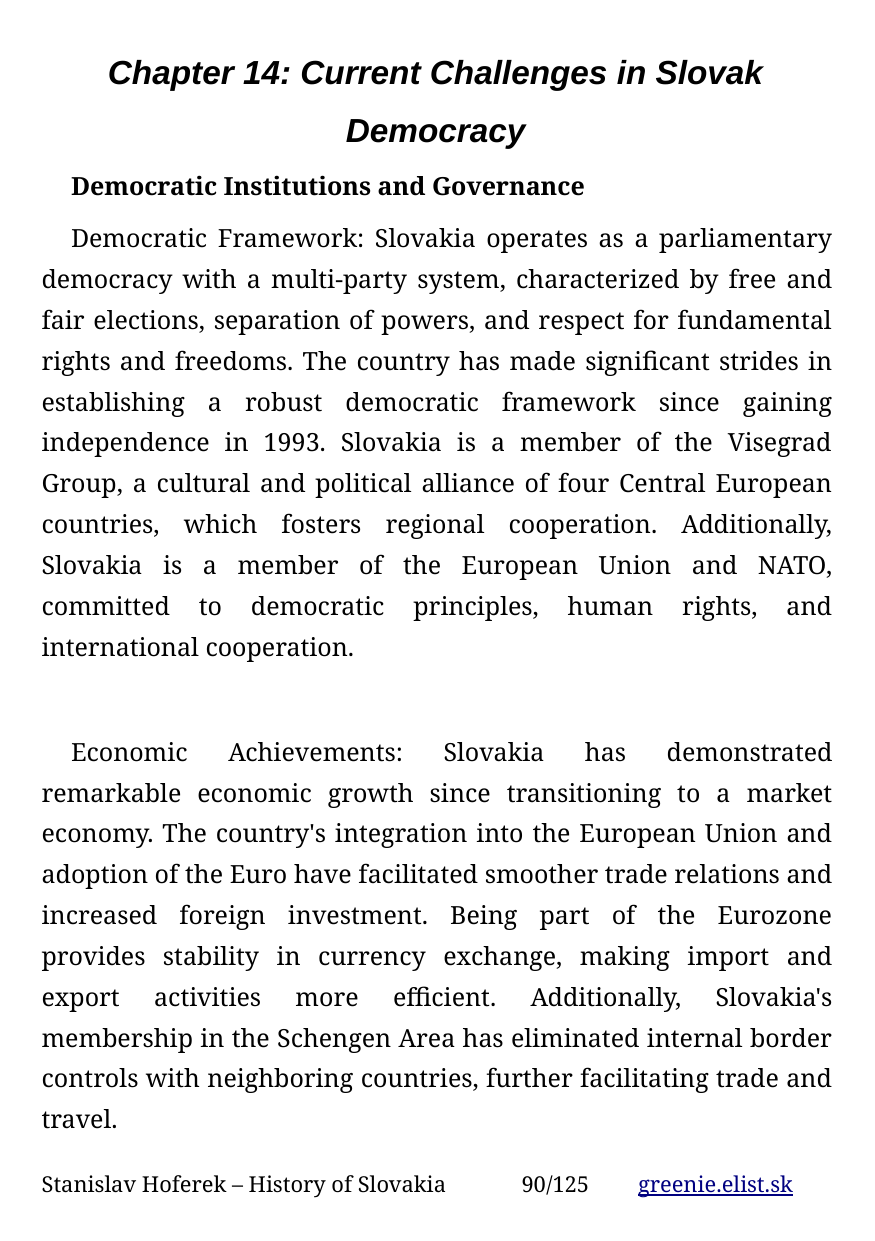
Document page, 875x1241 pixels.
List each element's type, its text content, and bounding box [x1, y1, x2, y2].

text Economic Achievements: Slovakia has demonstrated remarkable economic growth since transitioning to a market economy. The country's integration into the European Union and adoption of the Euro have facilitated smoother trade relations and increased foreign investment. Being part of the Eurozone provides stability in currency exchange, making import and export activities more efficient. Additionally, Slovakia's membership in the Schengen Area has eliminated internal border controls with neighboring countries, further facilitating trade and travel. [41, 734, 833, 1136]
text Democratic Institutions and Governance [41, 168, 833, 202]
subtitle Chapter 14: Current Challenges in Slovak Democracy [41, 53, 833, 149]
text Democratic Framework: Slovakia operates as a parliamentary democracy with a multi-party system, characterized by free and fair elections, separation of powers, and respect for fundamental rights and freedoms. The country has made significant strides in establishing a robust democratic framework since gaining independence in 1993. Slovakia is a member of the Visegrad Group, a cultural and political alliance of four Central European countries, which fosters regional cooperation. Additionally, Slovakia is a member of the European Union and NATO, committed to democratic principles, human rights, and international cooperation. [41, 221, 833, 663]
